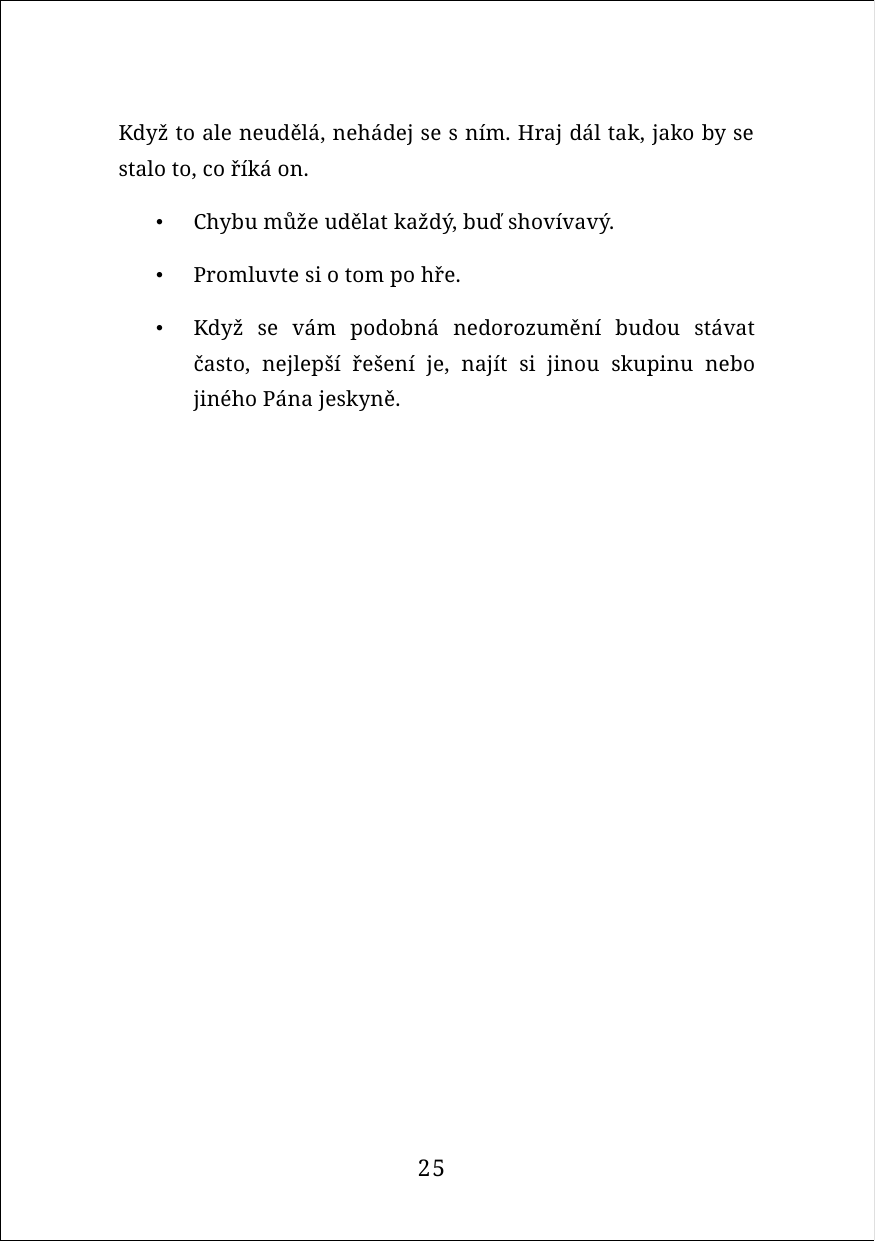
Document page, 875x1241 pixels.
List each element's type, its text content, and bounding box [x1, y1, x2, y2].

list Promluvte si o tom po hře. [156, 260, 756, 289]
text Když to ale neudělá, nehádej se s ním. Hraj dál tak, jako by se stalo to, co říká on. [118, 118, 756, 182]
list Když se vám podobná nedorozumění budou stávat často, nejlepší řešení je, najít si jinou skupinu nebo jiného Pána jeskyně. [156, 313, 756, 413]
list Chybu může udělat každý, buď shovívavý. [156, 207, 756, 235]
